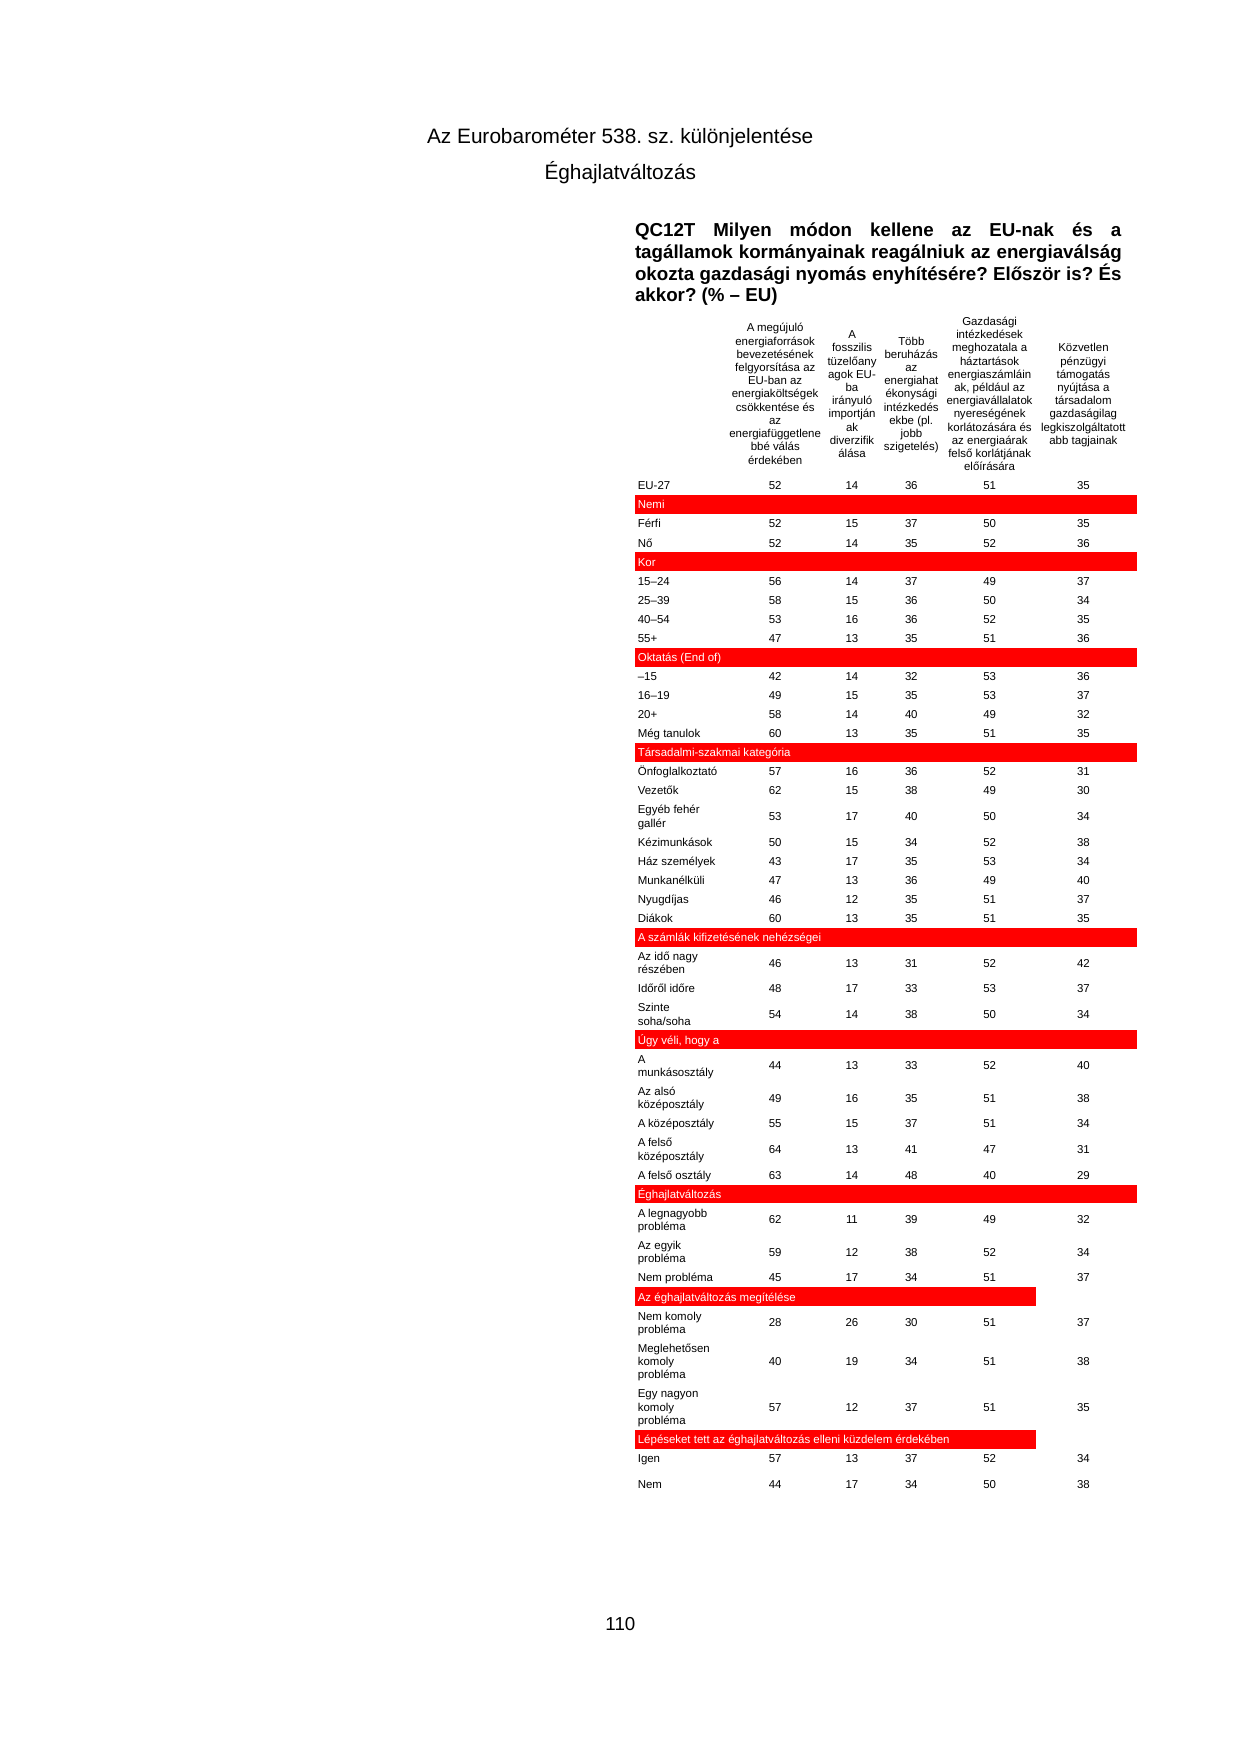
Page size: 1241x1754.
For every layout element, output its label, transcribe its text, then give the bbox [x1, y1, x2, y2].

table_cell 37 [1036, 1268, 1130, 1287]
table_header Több beruházás az energiahatékonysági intézkedésekbe (pl. jobb szigetelés) [880, 311, 943, 476]
table_cell 20+ [635, 705, 726, 724]
table_cell 34 [1036, 1236, 1130, 1268]
table_cell Az idő nagy részében [635, 947, 726, 979]
table_cell 19 [824, 1339, 880, 1384]
table_cell [1130, 1384, 1137, 1429]
table_cell 14 [824, 998, 880, 1030]
table_cell 40 [880, 800, 943, 832]
table_cell A középosztály [635, 1114, 726, 1133]
table_cell 49 [943, 781, 1036, 800]
table_cell [1036, 1430, 1130, 1449]
table_cell 45 [726, 1268, 824, 1287]
table_cell 37 [880, 1384, 943, 1429]
table_cell 52 [726, 533, 824, 552]
table_cell 36 [1036, 667, 1130, 686]
table_cell 13 [824, 871, 880, 889]
table_cell 34 [1036, 1449, 1130, 1468]
table_cell [1130, 851, 1137, 871]
table_cell 35 [880, 629, 943, 648]
table_cell 35 [1036, 1384, 1130, 1429]
table_cell 17 [824, 851, 880, 871]
table_cell 44 [726, 1468, 824, 1500]
table_cell Az egyik probléma [635, 1236, 726, 1268]
table_cell 15 [824, 781, 880, 800]
table_cell Diákok [635, 909, 726, 928]
table_cell 13 [824, 947, 880, 979]
table_cell 29 [1036, 1165, 1130, 1184]
table_cell 17 [824, 979, 880, 998]
table_cell [1130, 1430, 1137, 1449]
table_cell 53 [943, 979, 1036, 998]
table_cell 35 [880, 686, 943, 705]
table_cell 36 [880, 762, 943, 781]
table_cell 15 [824, 833, 880, 851]
table_cell [1130, 571, 1137, 590]
table_cell 37 [880, 514, 943, 533]
table_cell [1130, 686, 1137, 705]
table_cell [1130, 1268, 1137, 1287]
table_cell 53 [943, 667, 1036, 686]
table_cell 34 [880, 1339, 943, 1384]
table_cell 37 [880, 571, 943, 590]
table_cell 14 [824, 533, 880, 552]
table_cell 47 [726, 629, 824, 648]
table_cell 53 [726, 610, 824, 628]
table_cell 48 [726, 979, 824, 998]
table_cell [1130, 1204, 1137, 1236]
table_cell 38 [1036, 833, 1130, 851]
table_cell A számlák kifizetésének nehézségei [635, 928, 1137, 947]
table_cell 60 [726, 909, 824, 928]
table_cell 34 [880, 1468, 943, 1500]
table_cell [1130, 476, 1137, 495]
table_cell 63 [726, 1165, 824, 1184]
table_header Közvetlen pénzügyi támogatás nyújtása a társadalom gazdaságilag legkiszolgáltatottabb tagjainak [1036, 311, 1130, 476]
table_cell 13 [824, 724, 880, 743]
table_header A megújuló energiaforrások bevezetésének felgyorsítása az EU-ban az energiaköltségek csökkentése és az energiafüggetlenebbé válás érdekében [726, 311, 824, 476]
table_cell 34 [1036, 590, 1130, 609]
table_cell 34 [1036, 1114, 1130, 1133]
table_cell 37 [1036, 1306, 1130, 1338]
table_cell 35 [880, 851, 943, 871]
table_cell 36 [1036, 629, 1130, 648]
table_cell 34 [1036, 851, 1130, 871]
table_cell 34 [880, 1268, 943, 1287]
table_cell 38 [1036, 1339, 1130, 1384]
table_cell 12 [824, 890, 880, 909]
table_cell 52 [726, 514, 824, 533]
table_cell 13 [824, 1133, 880, 1165]
table_cell [1130, 979, 1137, 998]
table_cell 30 [880, 1306, 943, 1338]
table_cell 57 [726, 1384, 824, 1429]
table_cell [1130, 1133, 1137, 1165]
table_cell 38 [880, 1236, 943, 1268]
table_header Gazdasági intézkedések meghozatala a háztartások energiaszámláinak, például az energiavállalatok nyereségének korlátozására és az energiaárak felső korlátjának előírására [943, 311, 1036, 476]
table_cell 26 [824, 1306, 880, 1338]
table_cell [1130, 762, 1137, 781]
table_cell Egy nagyon komoly probléma [635, 1384, 726, 1429]
table_cell 49 [943, 571, 1036, 590]
table_cell 40 [1036, 1050, 1130, 1082]
table_cell 31 [1036, 1133, 1130, 1165]
table_cell 54 [726, 998, 824, 1030]
table_cell [1130, 590, 1137, 609]
table_cell A munkásosztály [635, 1050, 726, 1082]
table_cell [1130, 629, 1137, 648]
table_cell 35 [1036, 514, 1130, 533]
table_cell 53 [943, 686, 1036, 705]
table_cell 52 [943, 1236, 1036, 1268]
table_cell 41 [880, 1133, 943, 1165]
table_cell [1130, 947, 1137, 979]
table_cell Ház személyek [635, 851, 726, 871]
table_cell 58 [726, 705, 824, 724]
table_cell [1130, 871, 1137, 889]
table_cell 64 [726, 1133, 824, 1165]
table_cell [1130, 667, 1137, 686]
table_cell Az alsó középosztály [635, 1082, 726, 1114]
table_cell [1130, 1050, 1137, 1082]
table_cell Nem probléma [635, 1268, 726, 1287]
table_cell 51 [943, 1339, 1036, 1384]
table_cell 50 [943, 800, 1036, 832]
table_cell 62 [726, 1204, 824, 1236]
table_cell Még tanulok [635, 724, 726, 743]
table_cell 15 [824, 686, 880, 705]
table_cell 52 [726, 476, 824, 495]
text QC12T Milyen módon kellene az EU-nak és a tagállamok kormányainak reagálniuk az energiaválság okozta gazdasági nyomás enyhítésére? Először is? És akkor? (% – EU) [635, 219, 1122, 306]
table_cell [1130, 781, 1137, 800]
table_cell 38 [880, 998, 943, 1030]
table_cell 40 [726, 1339, 824, 1384]
table_cell Nő [635, 533, 726, 552]
table_cell 55 [726, 1114, 824, 1133]
table_cell 50 [943, 590, 1036, 609]
table_cell 48 [880, 1165, 943, 1184]
table_cell 37 [1036, 686, 1130, 705]
table_cell Lépéseket tett az éghajlatváltozás elleni küzdelem érdekében [635, 1430, 1036, 1449]
table_cell 51 [943, 909, 1036, 928]
table_cell 13 [824, 1050, 880, 1082]
table_cell 50 [943, 998, 1036, 1030]
table_cell 13 [824, 1449, 880, 1468]
table_cell 13 [824, 909, 880, 928]
table_cell 51 [943, 1268, 1036, 1287]
table_cell Nem [635, 1468, 726, 1500]
table_cell Oktatás (End of) [635, 648, 1137, 667]
table_cell 28 [726, 1306, 824, 1338]
table_cell 14 [824, 667, 880, 686]
table_cell 51 [943, 1114, 1036, 1133]
table_cell 38 [880, 781, 943, 800]
table_cell 32 [1036, 705, 1130, 724]
table_cell 52 [943, 762, 1036, 781]
table_cell 49 [726, 686, 824, 705]
table_cell A felső középosztály [635, 1133, 726, 1165]
table_cell [1130, 514, 1137, 533]
table_cell 13 [824, 629, 880, 648]
table_cell [1130, 1114, 1137, 1133]
table_cell 50 [943, 514, 1036, 533]
table_cell A felső osztály [635, 1165, 726, 1184]
table_cell [1130, 1306, 1137, 1338]
table_cell 46 [726, 890, 824, 909]
table_cell 17 [824, 800, 880, 832]
table_cell 58 [726, 590, 824, 609]
table_header A fosszilis tüzelőanyagok EU-ba irányuló importjának diverzifikálása [824, 311, 880, 476]
table_cell Meglehetősen komoly probléma [635, 1339, 726, 1384]
table_cell [1130, 1236, 1137, 1268]
table_cell 57 [726, 1449, 824, 1468]
table_cell 35 [880, 724, 943, 743]
table_cell 52 [943, 947, 1036, 979]
table_cell 17 [824, 1268, 880, 1287]
table_cell Az éghajlatváltozás megítélése [635, 1287, 1036, 1306]
table_cell Nem komoly probléma [635, 1306, 726, 1338]
table_cell 35 [880, 533, 943, 552]
table_cell 51 [943, 629, 1036, 648]
table_cell 49 [943, 871, 1036, 889]
table_cell 30 [1036, 781, 1130, 800]
table_cell [1130, 1287, 1137, 1306]
table_cell [1036, 1287, 1130, 1306]
table_cell 15 [824, 590, 880, 609]
table_cell 51 [943, 1306, 1036, 1338]
table_cell 60 [726, 724, 824, 743]
table_cell 52 [943, 1449, 1036, 1468]
table_cell 40–54 [635, 610, 726, 628]
table_cell 47 [726, 871, 824, 889]
table_cell [1130, 833, 1137, 851]
table_cell 47 [943, 1133, 1036, 1165]
table_cell 37 [1036, 890, 1130, 909]
table_cell 35 [880, 1082, 943, 1114]
table_cell Önfoglalkoztató [635, 762, 726, 781]
table_cell 35 [880, 909, 943, 928]
table_cell 36 [880, 590, 943, 609]
table_cell 50 [726, 833, 824, 851]
table_cell 36 [880, 871, 943, 889]
table_cell 33 [880, 979, 943, 998]
table_cell 52 [943, 533, 1036, 552]
table_cell 32 [880, 667, 943, 686]
table_cell Társadalmi-szakmai kategória [635, 743, 1137, 762]
table_cell Férfi [635, 514, 726, 533]
table_cell 31 [880, 947, 943, 979]
table_cell 51 [943, 890, 1036, 909]
table_cell 53 [726, 800, 824, 832]
table_cell –15 [635, 667, 726, 686]
table_cell 17 [824, 1468, 880, 1500]
table_cell Vezetők [635, 781, 726, 800]
table_cell 14 [824, 705, 880, 724]
table_cell 16 [824, 610, 880, 628]
table_cell [1130, 998, 1137, 1030]
table_cell 51 [943, 724, 1036, 743]
table_cell 16–19 [635, 686, 726, 705]
table_cell 14 [824, 1165, 880, 1184]
table_cell [1130, 909, 1137, 928]
table_cell [1130, 1468, 1137, 1500]
table_cell Időről időre [635, 979, 726, 998]
table_cell 36 [880, 476, 943, 495]
table_cell [1130, 1339, 1137, 1384]
table_cell 14 [824, 571, 880, 590]
table_cell A legnagyobb probléma [635, 1204, 726, 1236]
table_cell 16 [824, 762, 880, 781]
table_cell 38 [1036, 1082, 1130, 1114]
table_cell 36 [880, 610, 943, 628]
table_cell 51 [943, 476, 1036, 495]
table_cell [1130, 890, 1137, 909]
table_cell 51 [943, 1082, 1036, 1114]
table_cell [1130, 705, 1137, 724]
table_cell 40 [943, 1165, 1036, 1184]
table_cell 34 [880, 833, 943, 851]
table_cell 51 [943, 1384, 1036, 1429]
table_cell 31 [1036, 762, 1130, 781]
table_cell 12 [824, 1384, 880, 1429]
table_cell 40 [880, 705, 943, 724]
table_cell 35 [1036, 476, 1130, 495]
table_cell 55+ [635, 629, 726, 648]
table_cell 34 [1036, 998, 1130, 1030]
table_cell 37 [1036, 979, 1130, 998]
table_cell Nyugdíjas [635, 890, 726, 909]
table_cell 42 [1036, 947, 1130, 979]
table_cell [1130, 533, 1137, 552]
table_cell 14 [824, 476, 880, 495]
table_cell [1130, 1449, 1137, 1468]
table_cell 11 [824, 1204, 880, 1236]
table_cell 56 [726, 571, 824, 590]
table_header [1130, 311, 1137, 476]
table_cell 59 [726, 1236, 824, 1268]
table_cell [1130, 610, 1137, 628]
table_cell Munkanélküli [635, 871, 726, 889]
table_cell Igen [635, 1449, 726, 1468]
table_cell 16 [824, 1082, 880, 1114]
table_cell Kor [635, 552, 1137, 571]
table_cell 37 [1036, 571, 1130, 590]
table_cell 15 [824, 1114, 880, 1133]
table_cell Kézimunkások [635, 833, 726, 851]
table_cell 40 [1036, 871, 1130, 889]
table_cell 52 [943, 610, 1036, 628]
table_cell 49 [943, 1204, 1036, 1236]
table_cell 53 [943, 851, 1036, 871]
table_cell 42 [726, 667, 824, 686]
table_cell 49 [943, 705, 1036, 724]
table_header [635, 311, 726, 476]
table_cell 38 [1036, 1468, 1130, 1500]
table_cell 43 [726, 851, 824, 871]
table_cell 33 [880, 1050, 943, 1082]
table_cell [1130, 800, 1137, 832]
table_cell 25–39 [635, 590, 726, 609]
table_cell Éghajlatváltozás [635, 1185, 1137, 1203]
table_cell 46 [726, 947, 824, 979]
table_cell 32 [1036, 1204, 1130, 1236]
table_cell 35 [1036, 724, 1130, 743]
table_cell 52 [943, 1050, 1036, 1082]
table_cell 52 [943, 833, 1036, 851]
table_cell 37 [880, 1449, 943, 1468]
table_cell 35 [1036, 610, 1130, 628]
table_cell 62 [726, 781, 824, 800]
table_cell [1130, 1082, 1137, 1114]
table_cell 12 [824, 1236, 880, 1268]
table_cell 57 [726, 762, 824, 781]
table_cell 34 [1036, 800, 1130, 832]
table_cell [1130, 724, 1137, 743]
table_cell 37 [880, 1114, 943, 1133]
table_cell Egyéb fehér gallér [635, 800, 726, 832]
table_cell 39 [880, 1204, 943, 1236]
table_cell 35 [880, 890, 943, 909]
table_cell Úgy véli, hogy a [635, 1030, 1137, 1049]
table_cell EU-27 [635, 476, 726, 495]
table_cell Nemi [635, 495, 1137, 514]
table_cell 15–24 [635, 571, 726, 590]
table_cell 44 [726, 1050, 824, 1082]
table_cell 15 [824, 514, 880, 533]
table_cell 36 [1036, 533, 1130, 552]
table_cell 35 [1036, 909, 1130, 928]
table_cell 49 [726, 1082, 824, 1114]
table_cell Szinte soha/soha [635, 998, 726, 1030]
table_cell 50 [943, 1468, 1036, 1500]
table_cell [1130, 1165, 1137, 1184]
